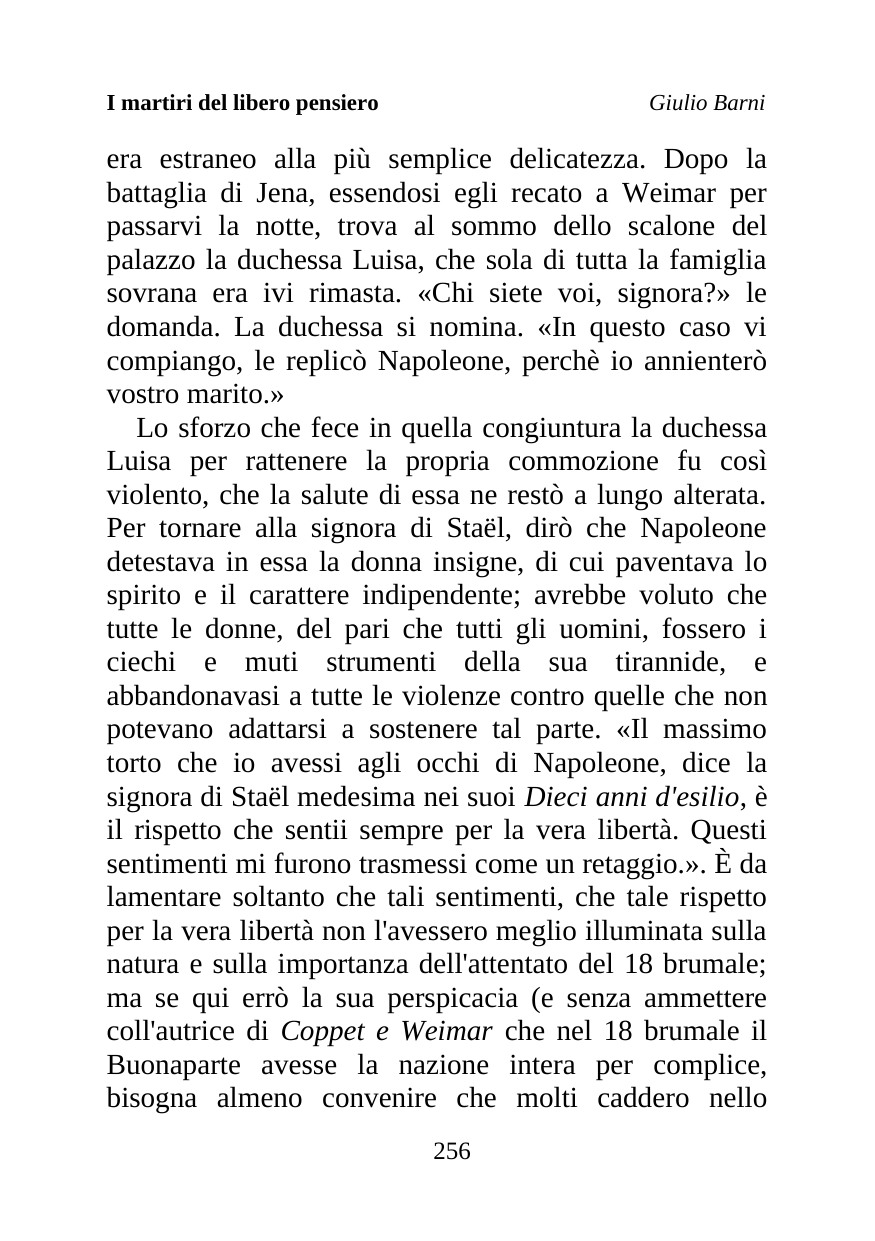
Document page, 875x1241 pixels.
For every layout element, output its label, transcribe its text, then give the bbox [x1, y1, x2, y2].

text era estraneo alla più semplice delicatezza. Dopo la battaglia di Jena, essendosi egli recato a Weimar per passarvi la notte, trova al sommo dello scalone del palazzo la duchessa Luisa, che sola di tutta la famiglia sovrana era ivi rimasta. «Chi siete voi, signora?» le domanda. La duchessa si nomina. «In questo caso vi compiango, le replicò Napoleone, perchè io annienterò vostro marito.» [106, 141, 768, 410]
text Lo sforzo che fece in quella congiuntura la duchessa Luisa per rattenere la propria commozione fu così violento, che la salute di essa ne restò a lungo alterata. Per tornare alla signora di Staël, dirò che Napoleone detestava in essa la donna insigne, di cui paventava lo spirito e il carattere indipendente; avrebbe voluto che tutte le donne, del pari che tutti gli uomini, fossero i ciechi e muti strumenti della sua tirannide, e abbandonavasi a tutte le violenze contro quelle che non potevano adattarsi a sostenere tal parte. «Il massimo torto che io avessi agli occhi di Napoleone, dice la signora di Staël medesima nei suoi Dieci anni d'esilio, è il rispetto che sentii sempre per la vera libertà. Questi sentimenti mi furono trasmessi come un retaggio.». È da lamentare soltanto che tali sentimenti, che tale rispetto per la vera libertà non l'avessero meglio illuminata sulla natura e sulla importanza dell'attentato del 18 brumale; ma se qui errò la sua perspicacia (e senza ammettere coll'autrice di Coppet e Weimar che nel 18 brumale il Buonaparte avesse la nazione intera per complice, bisogna almeno convenire che molti caddero nello [106, 410, 768, 1114]
